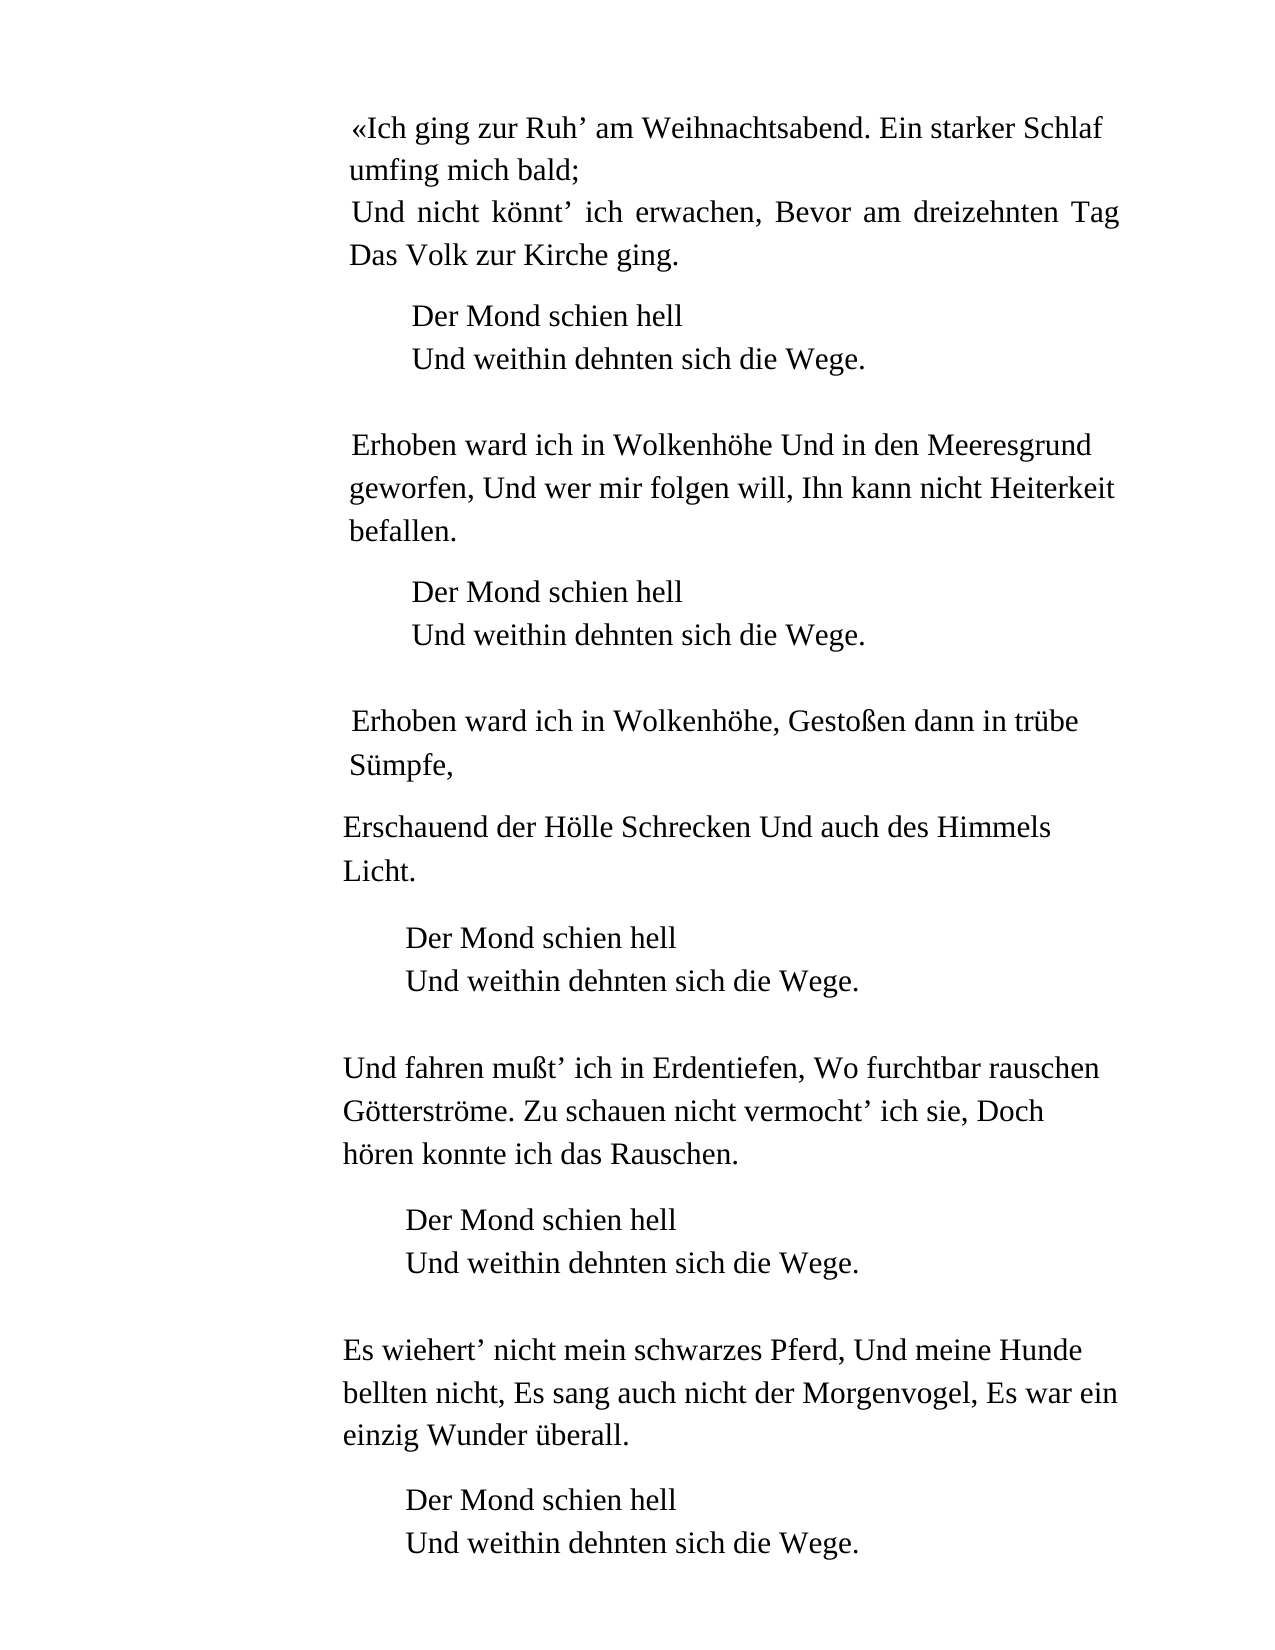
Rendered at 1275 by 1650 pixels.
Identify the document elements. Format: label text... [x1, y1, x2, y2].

text Und nicht könnt’ ich erwachen, Bevor am dreizehnten Tag Das Volk zur Kirche ging. [349, 194, 1121, 272]
text Und weithin dehnten sich die Wege. [405, 1245, 1121, 1281]
text Und fahren mußt’ ich in Erdentiefen, Wo furchtbar rauschen Götterströme. Zu schauen nicht vermocht’ ich sie, Doch hören konnte ich das Rauschen. [343, 1049, 1121, 1171]
text Und weithin dehnten sich die Wege. [411, 340, 1121, 376]
text Erschauend der Hölle Schrecken Und auch des Himmels Licht. [343, 808, 1121, 888]
text Und weithin dehnten sich die Wege. [411, 616, 1121, 652]
text Der Mond schien hell [405, 1482, 1121, 1518]
text Der Mond schien hell [405, 919, 1121, 955]
text Es wiehert’ nicht mein schwarzes Pferd, Und meine Hunde bellten nicht, Es sang auch nicht der Morgenvogel, Es war ein einzig Wunder überall. [343, 1332, 1121, 1452]
text Und weithin dehnten sich die Wege. [405, 1525, 1121, 1561]
text Der Mond schien hell [411, 297, 1121, 333]
text Erhoben ward ich in Wolkenhöhe, Gestoßen dann in trübe Sümpfe, [349, 702, 1121, 782]
text Und weithin dehnten sich die Wege. [405, 962, 1121, 998]
text «Ich ging zur Ruh’ am Weihnachtsabend. Ein starker Schlaf umfing mich bald; [349, 109, 1121, 187]
text Der Mond schien hell [411, 573, 1121, 609]
text Der Mond schien hell [405, 1202, 1121, 1237]
text Erhoben ward ich in Wolkenhöhe Und in den Meeresgrund geworfen, Und wer mir folgen will, Ihn kann nicht Heiterkeit befallen. [349, 426, 1121, 548]
